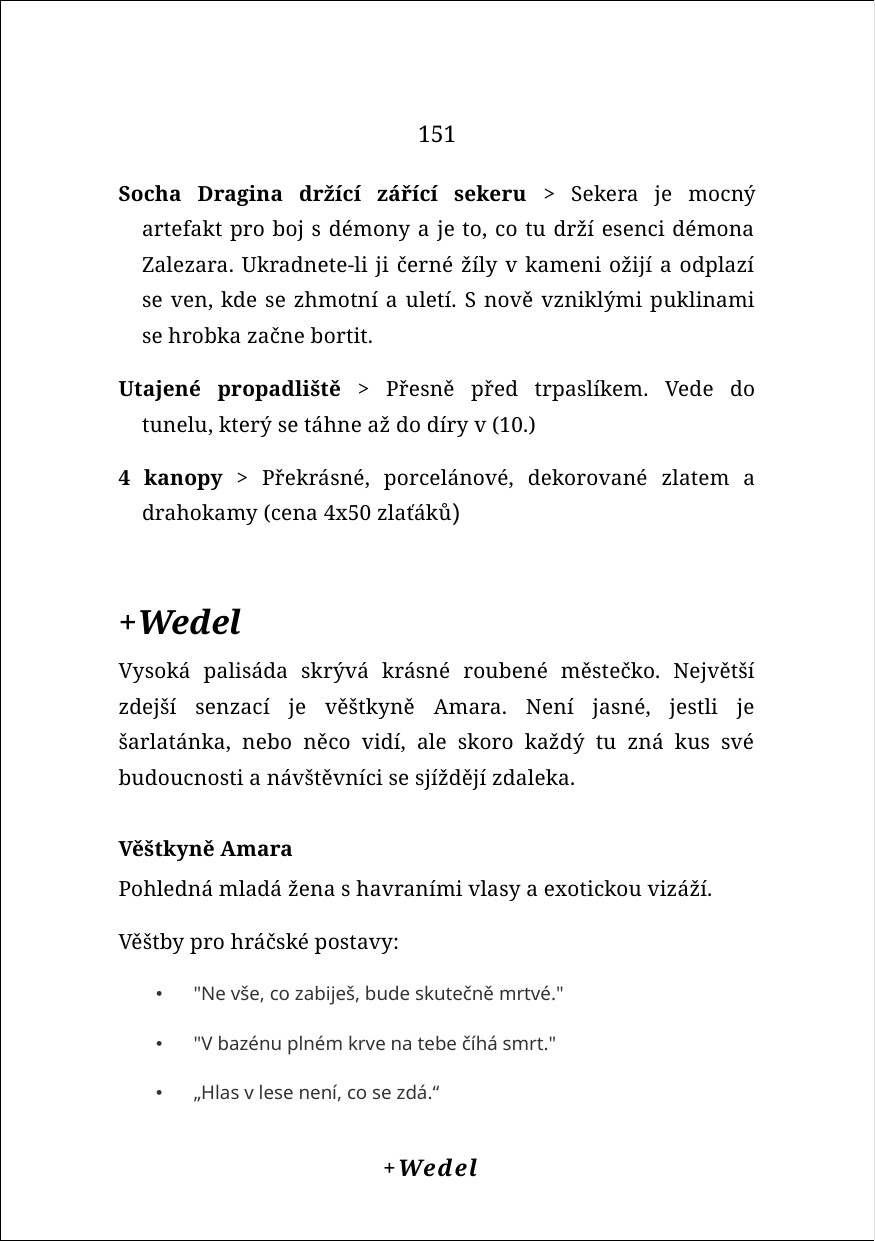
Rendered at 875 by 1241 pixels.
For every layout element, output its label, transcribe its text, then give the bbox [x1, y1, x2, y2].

list „Hlas v lese není, co se zdá.“ [156, 1079, 756, 1105]
text 4 kanopy > Překrásné, porcelánové, dekorované zlatem a drahokamy (cena 4x50 zlaťáků) [118, 463, 756, 527]
subtitle Věštkyně Amara [118, 834, 756, 862]
list "Ne vše, co zabiješ, bude skutečně mrtvé." [156, 980, 756, 1006]
text Socha Dragina držící zářící sekeru > Sekera je mocný artefakt pro boj s démony a je to, co tu drží esenci démona Zalezara. Ukradnete-li ji černé žíly v kameni ožijí a odplazí se ven, kde se zhmotní a uletí. S nově vzniklými puklinami se hrobka začne bortit. [118, 179, 756, 349]
text Vysoká palisáda skrývá krásné roubené městečko. Největší zdejší senzací je věštkyně Amara. Není jasné, jestli je šarlatánka, nebo něco vidí, ale skoro každý tu zná kus své budoucnosti a návštěvníci se sjíždějí zdaleka. [118, 656, 756, 791]
text Utajené propadliště > Přesně před trpaslíkem. Vede do tunelu, který se táhne až do díry v (10.) [118, 374, 756, 438]
text Věštby pro hráčské postavy: [118, 927, 756, 956]
list "V bazénu plném krve na tebe číhá smrt." [156, 1030, 756, 1056]
text Pohledná mladá žena s havraními vlasy a exotickou vizáží. [118, 874, 756, 902]
subtitle +Wedel [118, 599, 756, 644]
